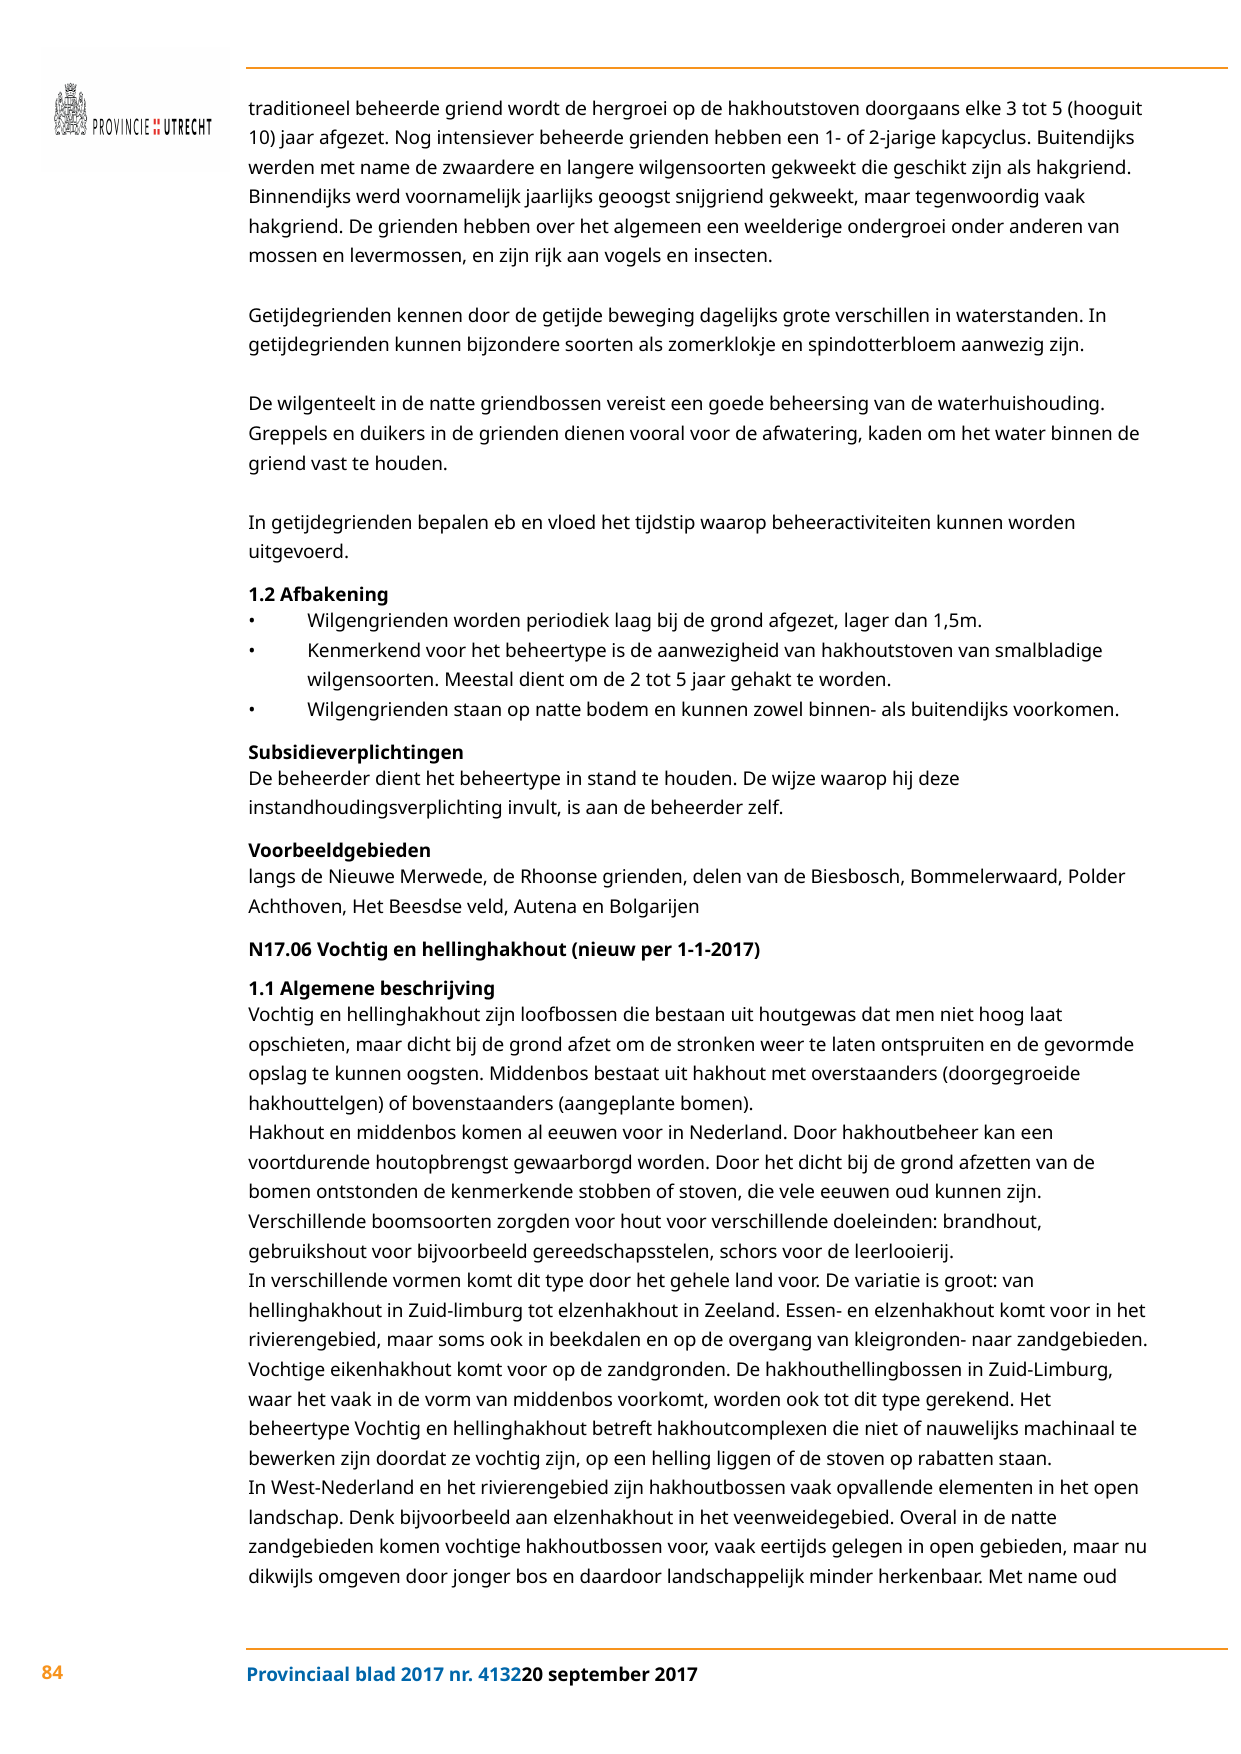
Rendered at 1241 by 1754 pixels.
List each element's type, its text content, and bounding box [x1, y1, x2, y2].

text Voorbeeldgebieden [248, 838, 1152, 863]
list Kenmerkend voor het beheertype is de aanwezigheid van hakhoutstoven van smalbladige wilgensoorten. Meestal dient om de 2 tot 5 jaar gehakt te worden. [248, 637, 1152, 692]
text In getijdegrienden bepalen eb en vloed het tijdstip waarop beheeractiviteiten kunnen worden uitgevoerd. [248, 509, 1152, 564]
text In West-Nederland en het rivierengebied zijn hakhoutbossen vaak opvallende elementen in het open landschap. Denk bijvoorbeeld aan elzenhakhout in het veenweidegebied. Overal in de natte zandgebieden komen vochtige hakhoutbossen voor, vaak eertijds gelegen in open gebieden, maar nu dikwijls omgeven door jonger bos en daardoor landschappelijk minder herkenbaar. Met name oud [248, 1474, 1152, 1589]
text Hakhout en middenbos komen al eeuwen voor in Nederland. Door hakhoutbeheer kan een voortdurende houtopbrengst gewaarborgd worden. Door het dicht bij de grond afzetten van de bomen ontstonden de kenmerkende stobben of stoven, die vele eeuwen oud kunnen zijn. Verschillende boomsoorten zorgden voor hout voor verschillende doeleinden: brandhout, gebruikshout voor bijvoorbeeld gereedschapsstelen, schors voor de leerlooierij. [248, 1119, 1152, 1263]
text Subsidieverplichtingen [248, 739, 1152, 765]
text 1.2 Afbakening [248, 582, 1152, 607]
list Wilgengrienden worden periodiek laag bij de grond afgezet, lager dan 1,5m. [248, 607, 1152, 633]
picture [41, 47, 231, 172]
text De beheerder dient het beheertype in stand te houden. De wijze waarop hij deze instandhoudingsverplichting invult, is aan de beheerder zelf. [248, 765, 1152, 820]
text Vochtig en hellinghakhout zijn loofbossen die bestaan uit houtgewas dat men niet hoog laat opschieten, maar dicht bij de grond afzet om de stronken weer te laten ontspruiten en de gevormde opslag te kunnen oogsten. Middenbos bestaat uit hakhout met overstaanders (doorgegroeide hakhouttelgen) of bovenstaanders (aangeplante bomen). [248, 1001, 1152, 1116]
text N17.06 Vochtig en hellinghakhout (nieuw per 1-1-2017) [248, 936, 1152, 962]
list Wilgengrienden staan op natte bodem en kunnen zowel binnen- als buitendijks voorkomen. [248, 696, 1152, 722]
text In verschillende vormen komt dit type door het gehele land voor. De variatie is groot: van hellinghakhout in Zuid-limburg tot elzenhakhout in Zeeland. Essen- en elzenhakhout komt voor in het rivierengebied, maar soms ook in beekdalen en op de overgang van kleigronden- naar zandgebieden. Vochtige eikenhakhout komt voor op de zandgronden. De hakhouthellingbossen in Zuid-Limburg, waar het vaak in de vorm van middenbos voorkomt, worden ook tot dit type gerekend. Het beheertype Vochtig en hellinghakhout betreft hakhoutcomplexen die niet of nauwelijks machinaal te bewerken zijn doordat ze vochtig zijn, op een helling liggen of de stoven op rabatten staan. [248, 1267, 1152, 1471]
text 1.1 Algemene beschrijving [248, 975, 1152, 1001]
text De wilgenteelt in de natte griendbossen vereist een goede beheersing van de waterhuishouding. Greppels en duikers in de grienden dienen vooral voor de afwatering, kaden om het water binnen de griend vast te houden. [248, 391, 1152, 476]
text Getijdegrienden kennen door de getijde beweging dagelijks grote verschillen in waterstanden. In getijdegrienden kunnen bijzondere soorten als zomerklokje en spindotterbloem aanwezig zijn. [248, 302, 1152, 357]
text traditioneel beheerde griend wordt de hergroei op de hakhoutstoven doorgaans elke 3 tot 5 (hooguit 10) jaar afgezet. Nog intensiever beheerde grienden hebben een 1- of 2-jarige kapcyclus. Buitendijks werden met name de zwaardere en langere wilgensoorten gekweekt die geschikt zijn als hakgriend. Binnendijks werd voornamelijk jaarlijks geoogst snijgriend gekweekt, maar tegenwoordig vaak hakgriend. De grienden hebben over het algemeen een weelderige ondergroei onder anderen van mossen en levermossen, en zijn rijk aan vogels en insecten. [248, 95, 1152, 268]
text langs de Nieuwe Merwede, de Rhoonse grienden, delen van de Biesbosch, Bommelerwaard, Polder Achthoven, Het Beesdse veld, Autena en Bolgarijen [248, 863, 1152, 919]
